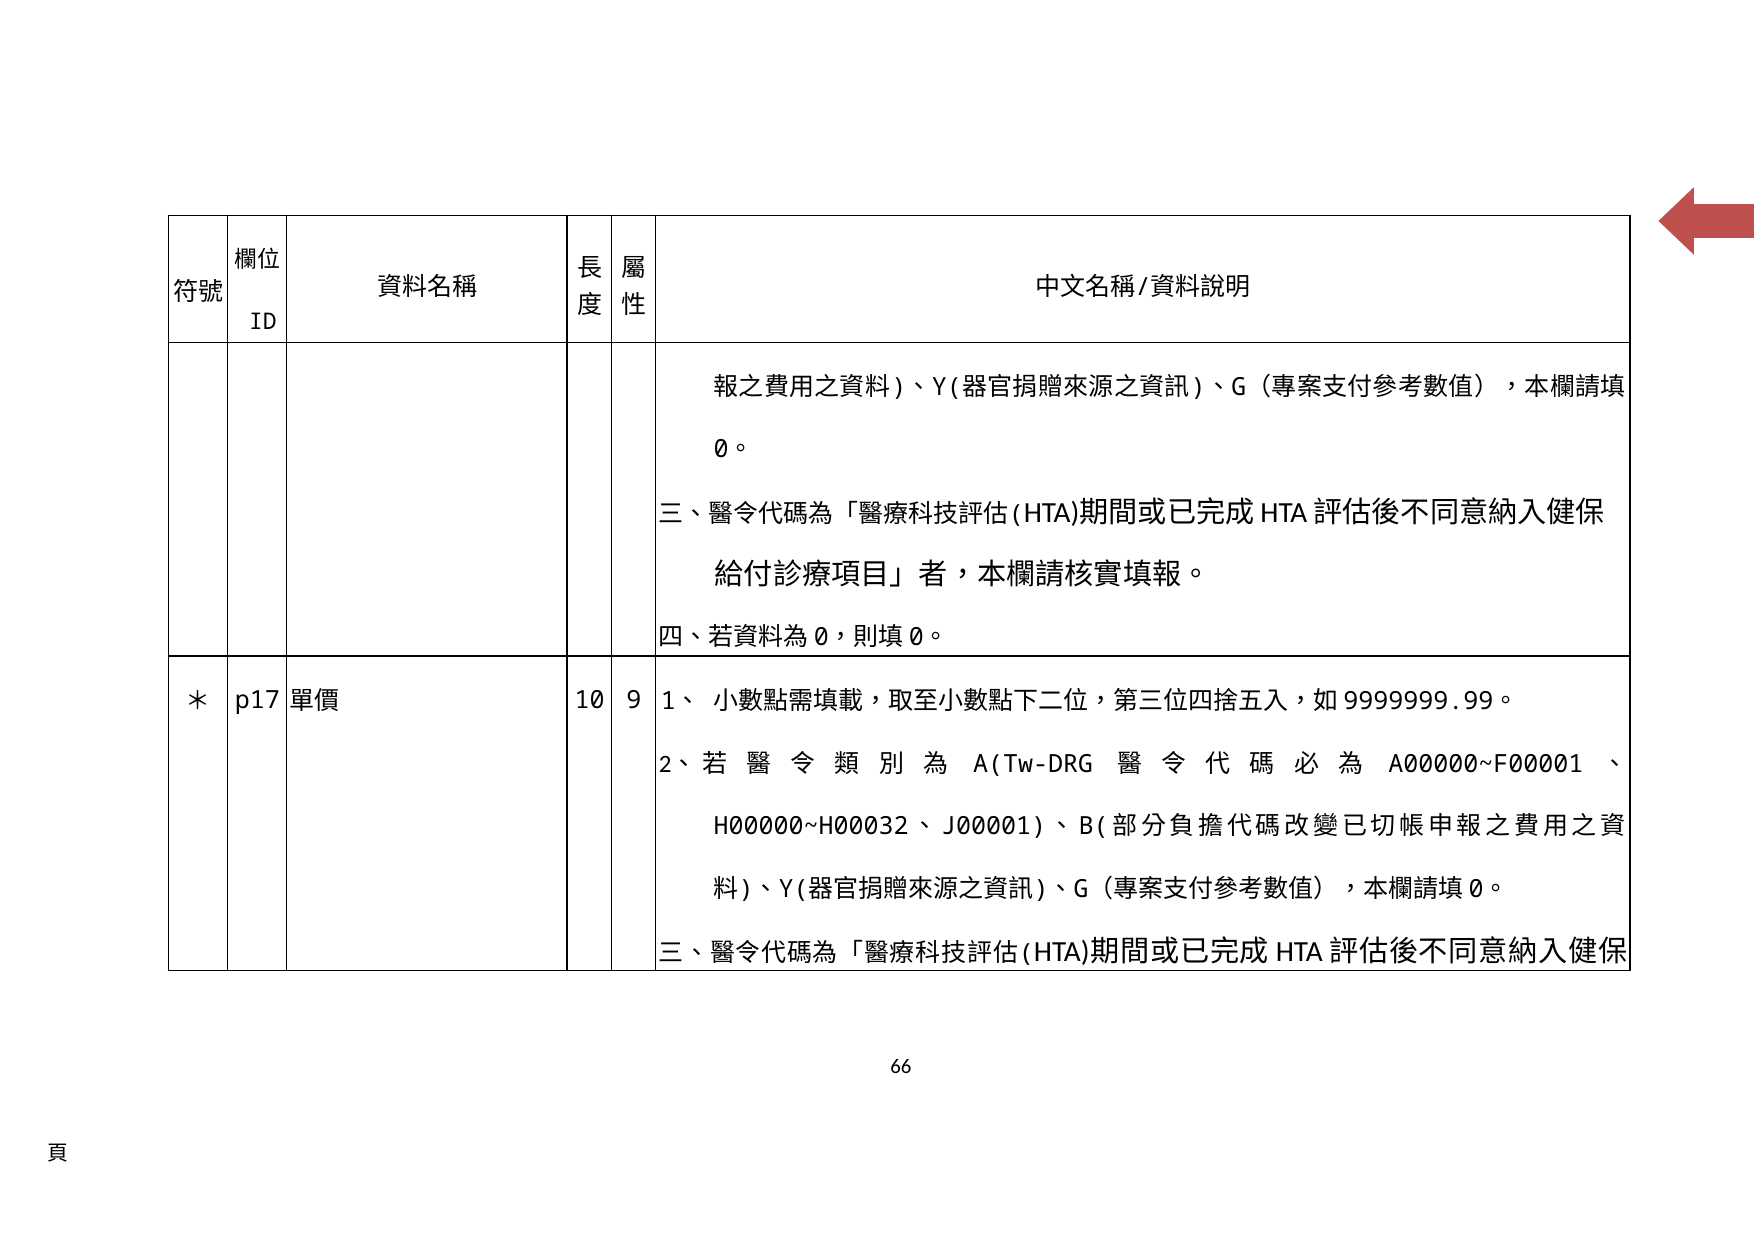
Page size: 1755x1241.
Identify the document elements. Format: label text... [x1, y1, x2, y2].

table_cell [568, 343, 611, 655]
table_cell p17 [228, 657, 286, 969]
table_header 欄位 ID [228, 216, 286, 341]
table_cell 小數點需填載，取至小數點下二位，第三位四捨五入，如9999999.99。 若醫令類別為A(Tw-DRG醫令代碼必為A00000~F00001、 H00000~H00032、J00001)、B(部分負擔代碼改變已切帳申報之費用之資料)、Y(器官捐贈來源之資訊)、G（專案支付參考數值），本欄請填0。 三、醫令代碼為「醫療科技評估(HTA)期間或已完成HTA評估後不同意納入健保 [656, 657, 1629, 969]
table_header 符號 [169, 216, 227, 341]
table_cell [287, 343, 566, 655]
table_cell [612, 343, 655, 655]
table_cell ＊ [169, 657, 227, 969]
table_header 資料名稱 [287, 216, 566, 341]
table_cell 9 [612, 657, 655, 969]
table_header 屬性 [612, 216, 655, 341]
table_header 中文名稱/資料說明 [656, 216, 1629, 341]
table_cell 單價 [287, 657, 566, 969]
table_cell 報之費用之資料)、Y(器官捐贈來源之資訊)、G（專案支付參考數值），本欄請填0。 三、醫令代碼為「醫療科技評估(HTA)期間或已完成HTA評估後不同意納入健保給付診療項目」者，本欄請核實填報。 四、若資料為0，則填0。 [656, 343, 1629, 655]
table_cell [169, 343, 227, 655]
table_cell 10 [568, 657, 611, 969]
table_cell [228, 343, 286, 655]
table_header 長度 [568, 216, 611, 341]
